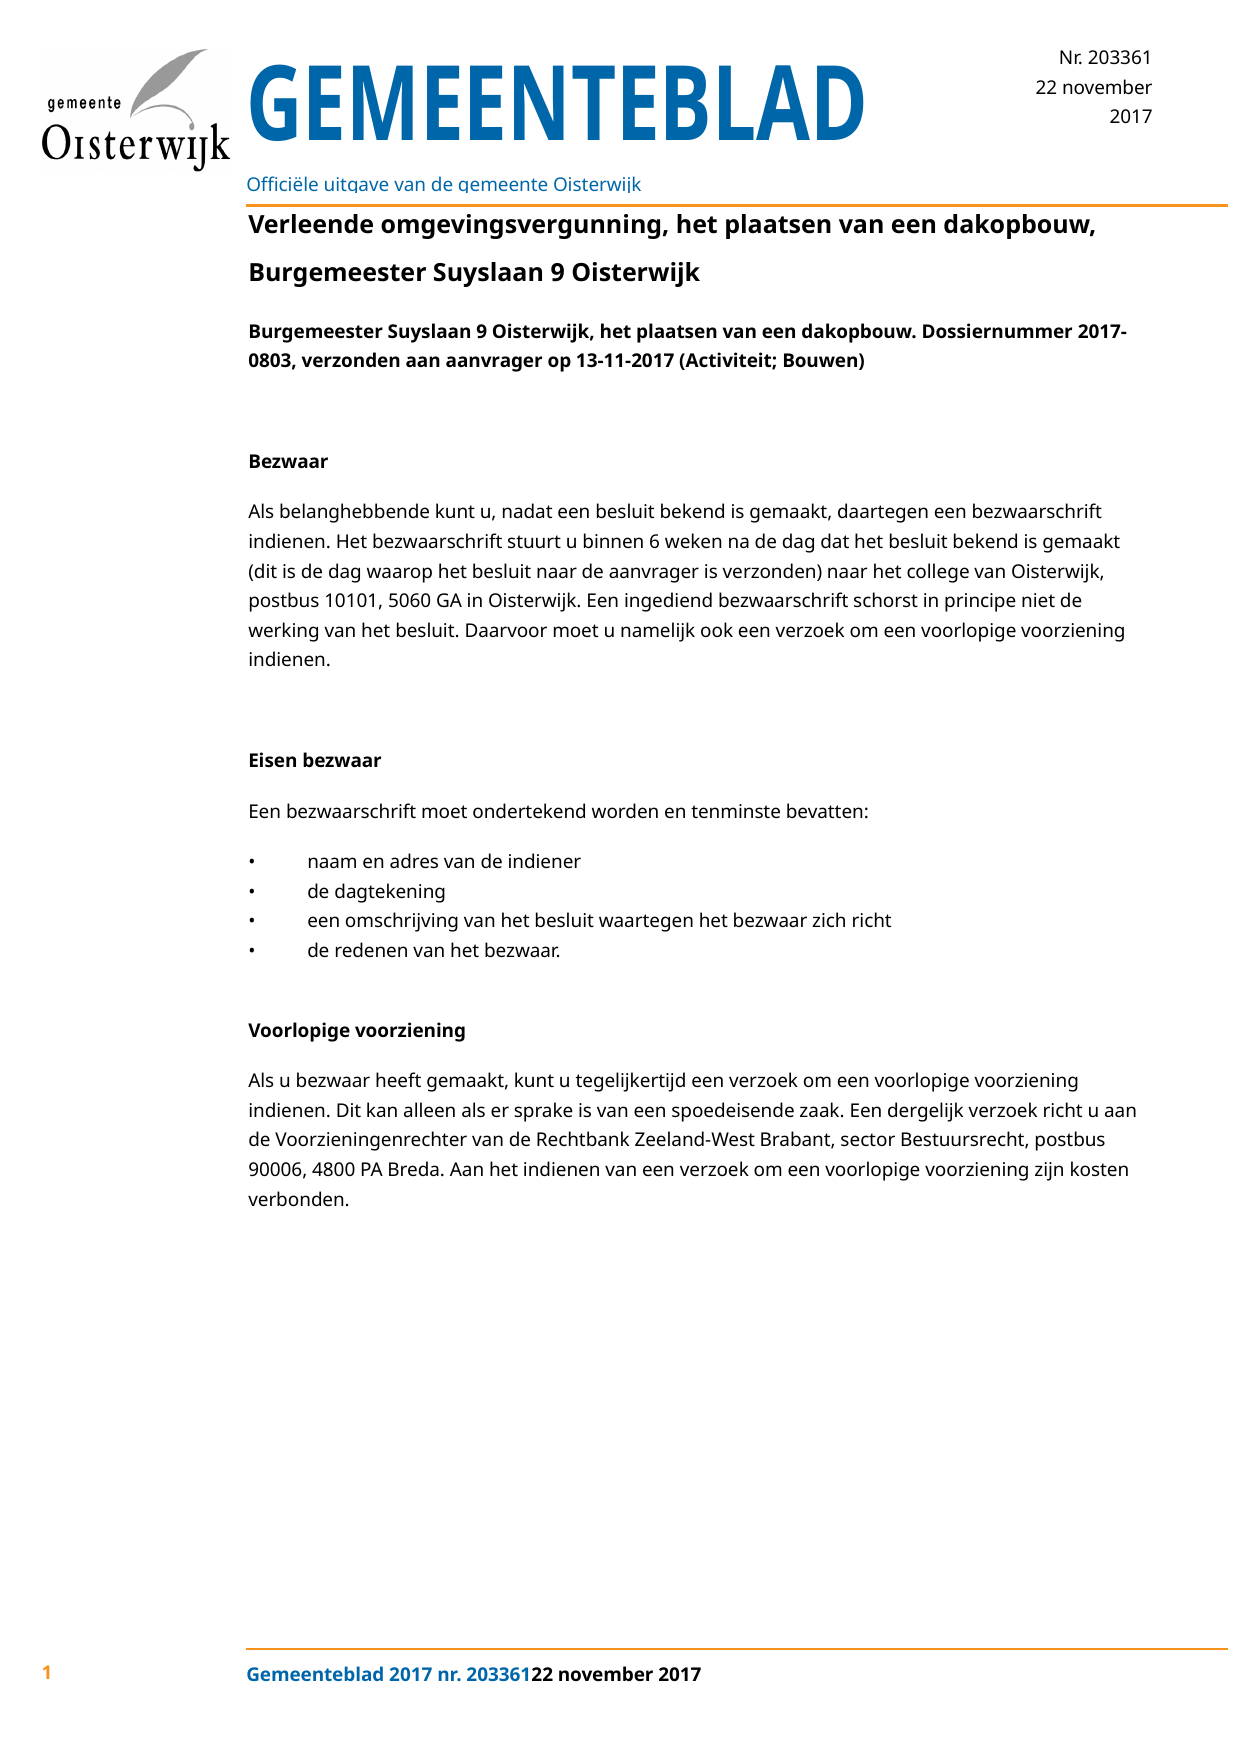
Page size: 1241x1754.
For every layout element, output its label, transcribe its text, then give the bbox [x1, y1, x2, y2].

text Als belanghebbende kunt u, nadat een besluit bekend is gemaakt, daartegen een bezwaarschrift indienen. Het bezwaarschrift stuurt u binnen 6 weken na de dag dat het besluit bekend is gemaakt (dit is de dag waarop het besluit naar de aanvrager is verzonden) naar het college van Oisterwijk, postbus 10101, 5060 GA in Oisterwijk. Een ingediend bezwaarschrift schorst in principe niet de werking van het besluit. Daarvoor moet u namelijk ook een verzoek om een voorlopige voorziening indienen. [248, 499, 1152, 672]
text Als u bezwaar heeft gemaakt, kunt u tegelijkertijd een verzoek om een voorlopige voorziening indienen. Dit kan alleen als er sprake is van een spoedeisende zaak. Een dergelijk verzoek richt u aan de Voorzieningenrechter van de Rechtbank Zeeland-West Brabant, sector Bestuursrecht, postbus 90006, 4800 PA Breda. Aan het indienen van een verzoek om een voorlopige voorziening zijn kosten verbonden. [248, 1067, 1152, 1212]
list naam en adres van de indiener [248, 848, 1152, 874]
list een omschrijving van het besluit waartegen het bezwaar zich richt [248, 907, 1152, 933]
text Burgemeester Suyslaan 9 Oisterwijk, het plaatsen van een dakopbouw. Dossiernummer 2017-0803, verzonden aan aanvrager op 13-11-2017 (Activiteit; Bouwen) [248, 318, 1152, 373]
text Verleende omgevingsvergunning, het plaatsen van een dakopbouw, Burgemeester Suyslaan 9 Oisterwijk [248, 207, 1152, 288]
text Bezwaar [248, 448, 1152, 474]
text Een bezwaarschrift moet ondertekend worden en tenminste bevatten: [248, 798, 1152, 824]
picture [41, 47, 231, 172]
list de dagtekening [248, 878, 1152, 904]
text Voorlopige voorziening [248, 1017, 1152, 1043]
list de redenen van het bezwaar. [248, 937, 1152, 963]
text Eisen bezwaar [248, 747, 1152, 773]
